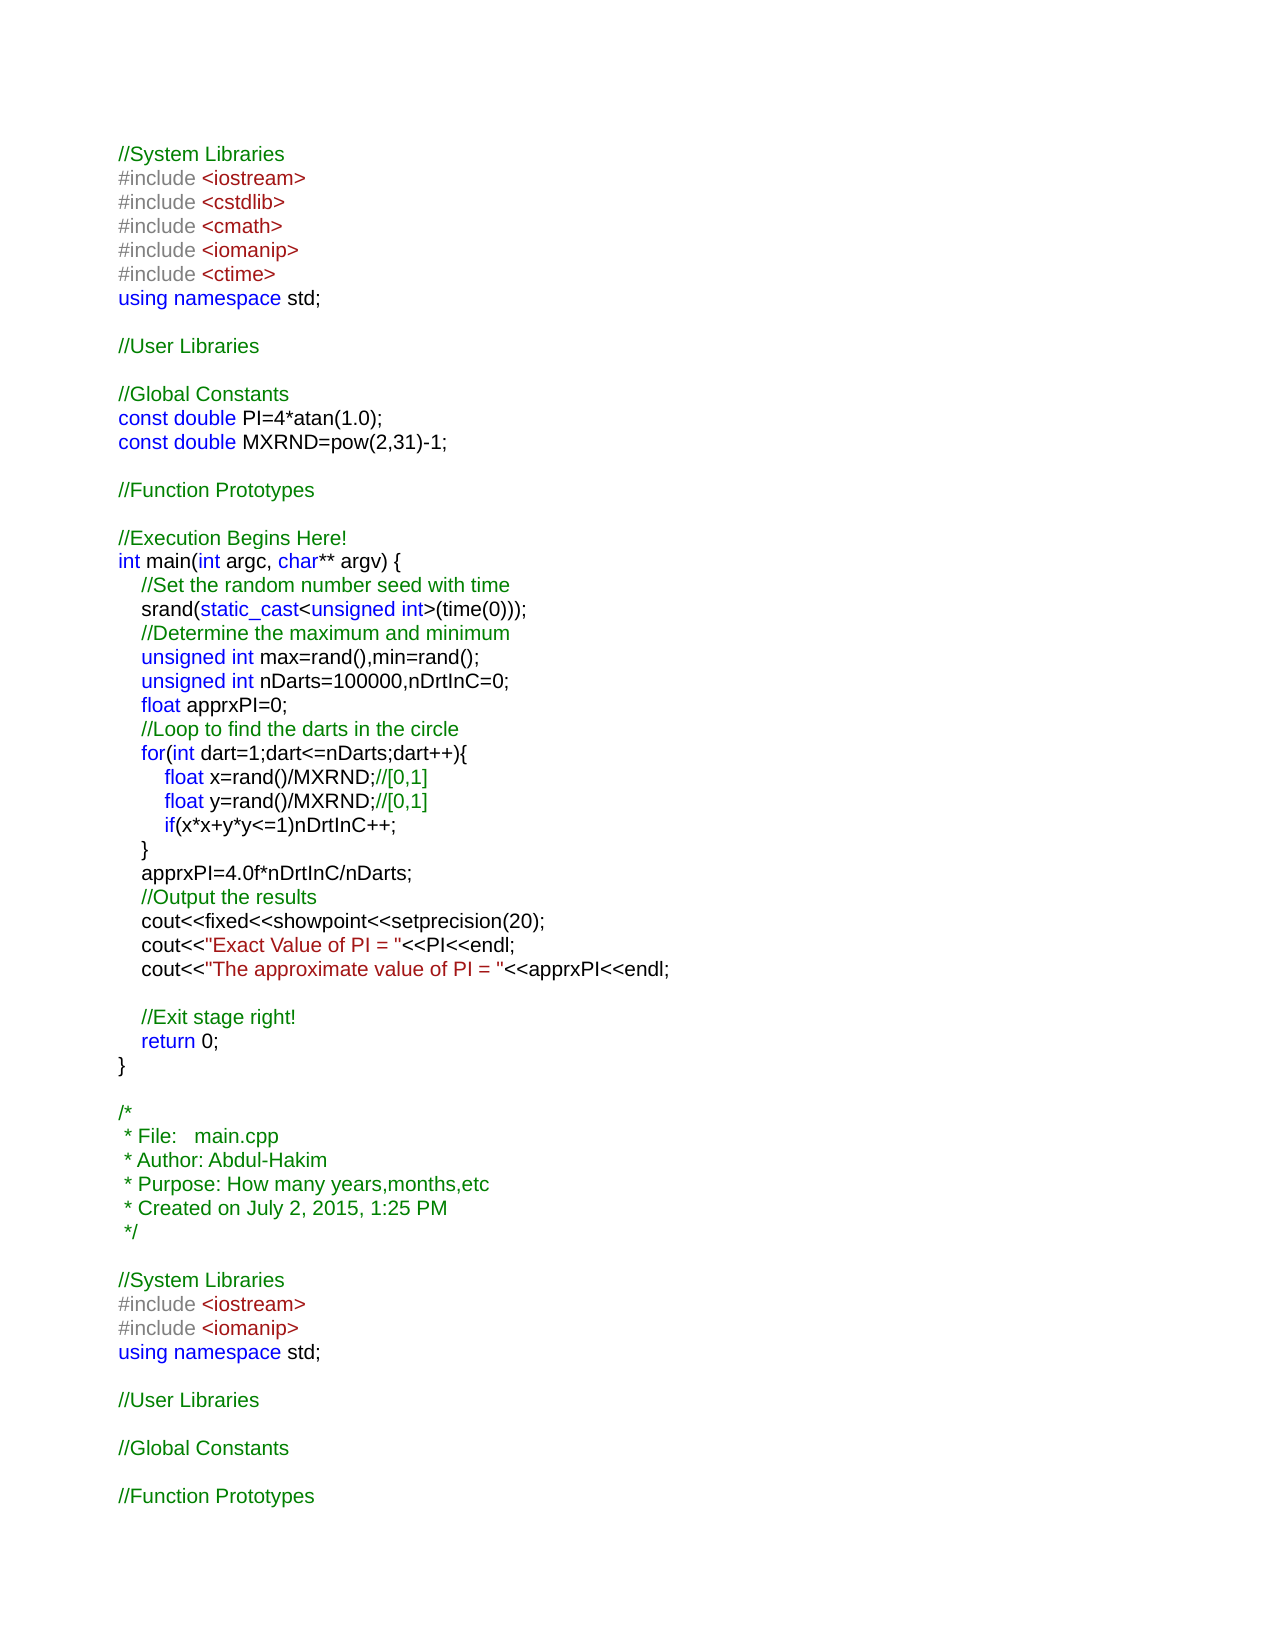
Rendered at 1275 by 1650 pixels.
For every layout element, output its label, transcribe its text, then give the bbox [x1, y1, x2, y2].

text return 0; [118, 1028, 1157, 1052]
text unsigned int nDarts=100000,nDrtInC=0; [118, 669, 1157, 693]
text //System Libraries [118, 142, 1157, 166]
text //Determine the maximum and minimum [118, 621, 1157, 645]
text //Loop to find the darts in the circle [118, 717, 1157, 741]
text */ [118, 1220, 1157, 1244]
text #include <iomanip> [118, 238, 1157, 262]
text float y=rand()/MXRND;//[0,1] [118, 789, 1157, 813]
text unsigned int max=rand(),min=rand(); [118, 645, 1157, 669]
text //Global Constants [118, 1436, 1157, 1460]
text //Output the results [118, 885, 1157, 909]
text #include <ctime> [118, 262, 1157, 286]
text int main(int argc, char** argv) { [118, 549, 1157, 573]
text #include <iostream> [118, 1292, 1157, 1316]
text #include <iomanip> [118, 1316, 1157, 1340]
text if(x*x+y*y<=1)nDrtInC++; [118, 813, 1157, 837]
text * Created on July 2, 2015, 1:25 PM [118, 1196, 1157, 1220]
text } [118, 1052, 1157, 1076]
text float x=rand()/MXRND;//[0,1] [118, 765, 1157, 789]
text cout<<fixed<<showpoint<<setprecision(20); [118, 909, 1157, 933]
text using namespace std; [118, 286, 1157, 310]
text //User Libraries [118, 1388, 1157, 1412]
text srand(static_cast<unsigned int>(time(0))); [118, 597, 1157, 621]
text } [118, 837, 1157, 861]
text //Set the random number seed with time [118, 573, 1157, 597]
text //Global Constants [118, 382, 1157, 406]
text float apprxPI=0; [118, 693, 1157, 717]
text cout<<"Exact Value of PI = "<<PI<<endl; [118, 933, 1157, 957]
text #include <iostream> [118, 166, 1157, 190]
text //User Libraries [118, 334, 1157, 358]
text const double MXRND=pow(2,31)-1; [118, 429, 1157, 453]
text * Purpose: How many years,months,etc [118, 1172, 1157, 1196]
text #include <cstdlib> [118, 190, 1157, 214]
text * File: main.cpp [118, 1124, 1157, 1148]
text /* [118, 1100, 1157, 1124]
text #include <cmath> [118, 214, 1157, 238]
text //Exit stage right! [118, 1004, 1157, 1028]
text //Function Prototypes [118, 1484, 1157, 1508]
text //System Libraries [118, 1268, 1157, 1292]
text //Execution Begins Here! [118, 525, 1157, 549]
text * Author: Abdul-Hakim [118, 1148, 1157, 1172]
text cout<<"The approximate value of PI = "<<apprxPI<<endl; [118, 957, 1157, 981]
text apprxPI=4.0f*nDrtInC/nDarts; [118, 861, 1157, 885]
text const double PI=4*atan(1.0); [118, 406, 1157, 429]
text for(int dart=1;dart<=nDarts;dart++){ [118, 741, 1157, 765]
text using namespace std; [118, 1340, 1157, 1364]
text //Function Prototypes [118, 477, 1157, 501]
